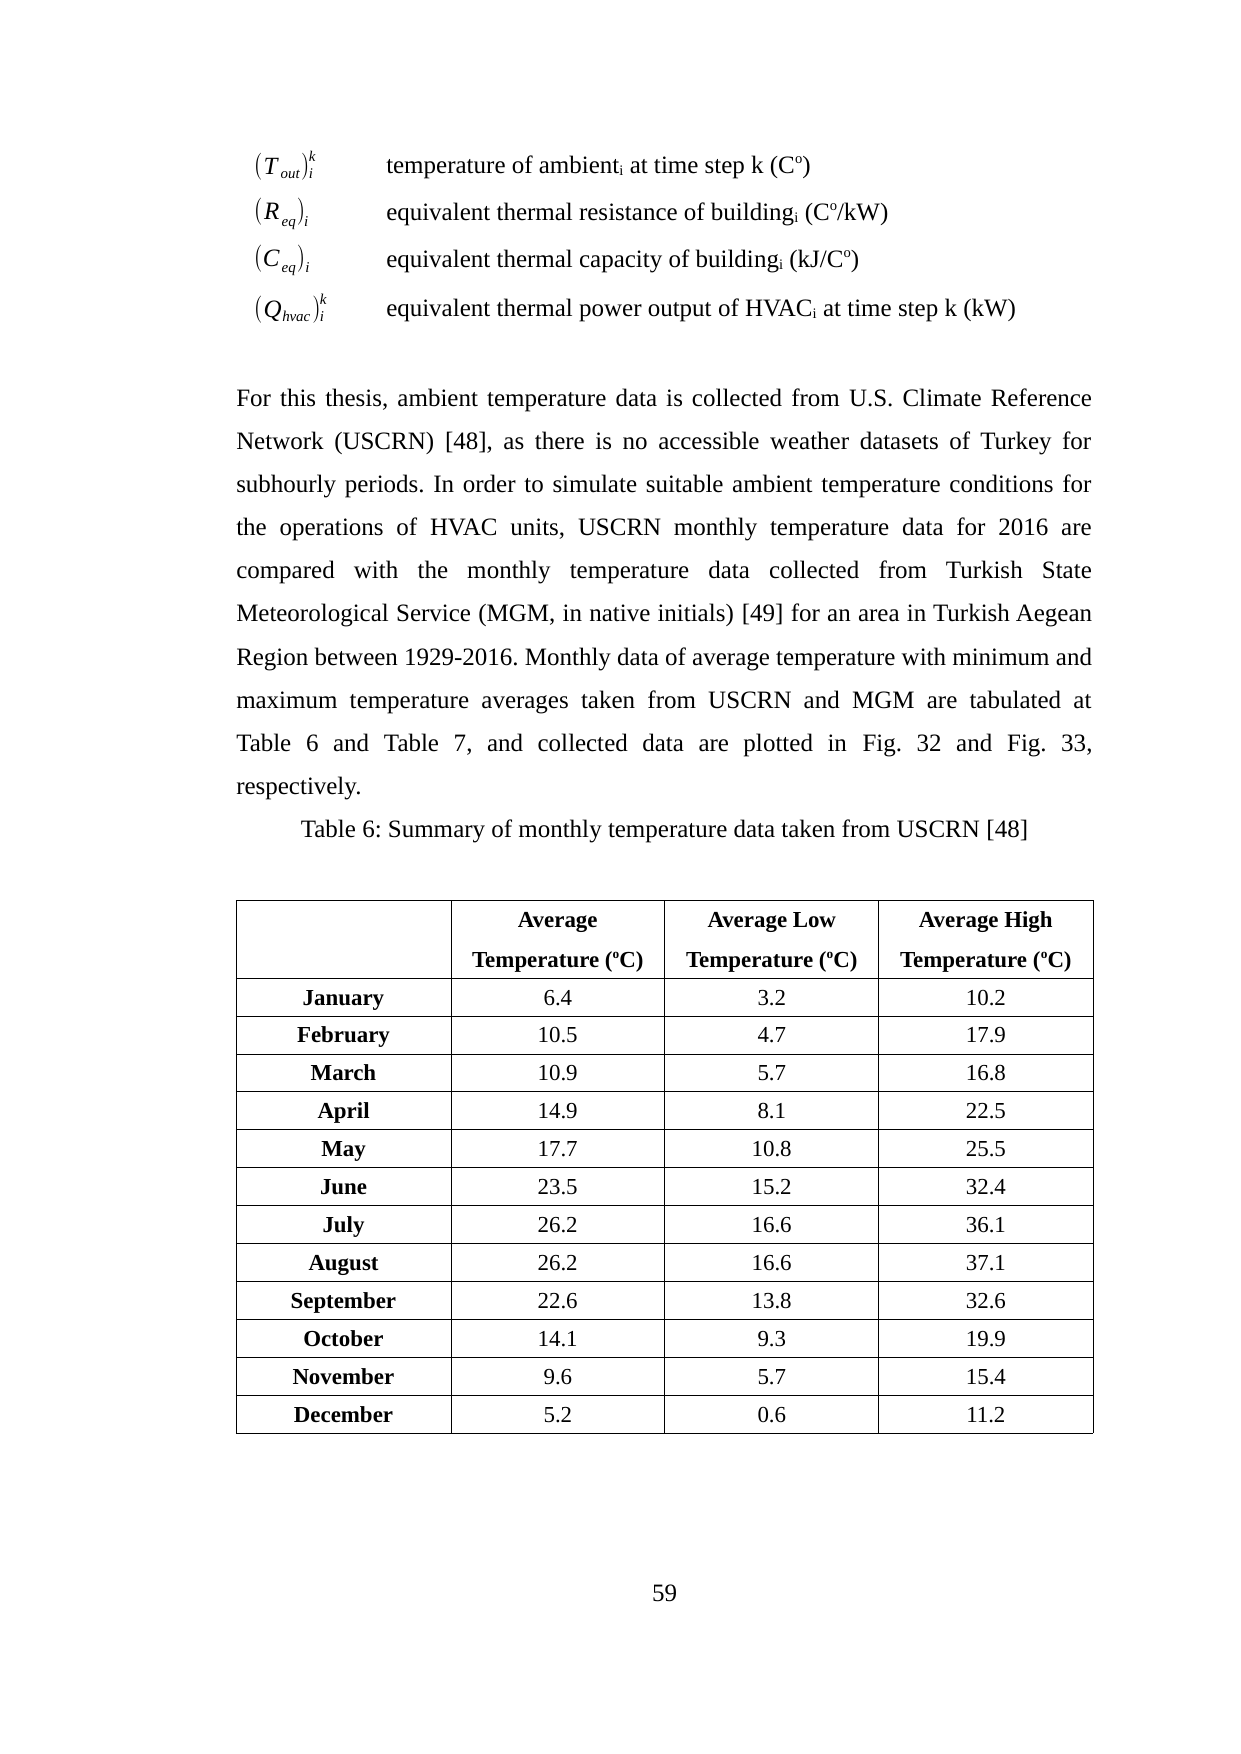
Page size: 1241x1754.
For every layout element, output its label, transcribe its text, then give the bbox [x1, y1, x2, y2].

table_cell 9.3 [665, 1320, 878, 1357]
table_cell August [237, 1244, 451, 1281]
table_cell 13.8 [665, 1282, 878, 1319]
table_cell 8.1 [665, 1092, 878, 1129]
table_cell June [237, 1168, 451, 1205]
table_cell 10.5 [452, 1017, 664, 1053]
table_cell December [237, 1396, 451, 1433]
table_cell July [237, 1206, 451, 1243]
text equivalent thermal power output of HVACi at time step k (kW) [236, 290, 1093, 325]
table_cell 26.2 [452, 1244, 664, 1281]
table_cell 37.1 [879, 1244, 1093, 1281]
table_cell 22.6 [452, 1282, 664, 1319]
text Table 6: Summary of monthly temperature data taken from USCRN [48] [236, 814, 1093, 843]
table_cell January [237, 979, 451, 1016]
table_cell 4.7 [665, 1017, 878, 1053]
table_cell 26.2 [452, 1206, 664, 1243]
table_cell 32.6 [879, 1282, 1093, 1319]
table_cell 16.6 [665, 1244, 878, 1281]
text equivalent thermal resistance of buildingi (Co/kW) [236, 197, 1093, 229]
table_cell February [237, 1017, 451, 1053]
table_cell 16.6 [665, 1206, 878, 1243]
table_cell March [237, 1055, 451, 1091]
table_cell 10.8 [665, 1130, 878, 1167]
table_cell 36.1 [879, 1206, 1093, 1243]
table_cell 14.9 [452, 1092, 664, 1129]
table_cell 10.2 [879, 979, 1093, 1016]
table_cell 22.5 [879, 1092, 1093, 1129]
text For this thesis, ambient temperature data is collected from U.S. Climate Reference Network (USCRN) [48], as there is no accessible weather datasets of Turkey for subhourly periods. In order to simulate suitable ambient temperature conditions for the operations of HVAC units, USCRN monthly temperature data for 2016 are compared with the monthly temperature data collected from Turkish State Meteorological Service (MGM, in native initials) [49] for an area in Turkish Aegean Region between 1929-2016. Monthly data of average temperature with minimum and maximum temperature averages taken from USCRN and MGM are tabulated at Table 6 and Table 7, and collected data are plotted in Fig. 32 and Fig. 33, respectively. [236, 383, 1093, 800]
table_cell 32.4 [879, 1168, 1093, 1205]
table_cell 10.9 [452, 1055, 664, 1091]
table_cell 6.4 [452, 979, 664, 1016]
table_header [237, 901, 451, 978]
table_cell 11.2 [879, 1396, 1093, 1433]
table_cell October [237, 1320, 451, 1357]
table_cell 5.2 [452, 1396, 664, 1433]
table_cell November [237, 1358, 451, 1395]
table_cell 19.9 [879, 1320, 1093, 1357]
table_cell 25.5 [879, 1130, 1093, 1167]
table_cell 9.6 [452, 1358, 664, 1395]
table_cell 15.4 [879, 1358, 1093, 1395]
table_cell 5.7 [665, 1358, 878, 1395]
table_cell 16.8 [879, 1055, 1093, 1091]
table_cell 17.7 [452, 1130, 664, 1167]
table_header Average Temperature (oC) [452, 901, 664, 978]
table_cell 3.2 [665, 979, 878, 1016]
table_cell April [237, 1092, 451, 1129]
table_cell 17.9 [879, 1017, 1093, 1053]
table_cell May [237, 1130, 451, 1167]
table_cell 23.5 [452, 1168, 664, 1205]
table_cell 14.1 [452, 1320, 664, 1357]
table_cell 15.2 [665, 1168, 878, 1205]
table_cell 0.6 [665, 1396, 878, 1433]
table_cell 5.7 [665, 1055, 878, 1091]
table_cell September [237, 1282, 451, 1319]
text equivalent thermal capacity of buildingi (kJ/Co) [236, 244, 1093, 276]
table_header Average High Temperature (oC) [879, 901, 1093, 978]
text temperature of ambienti at time step k (Co) [236, 148, 1093, 182]
table_header Average Low Temperature (oC) [665, 901, 878, 978]
